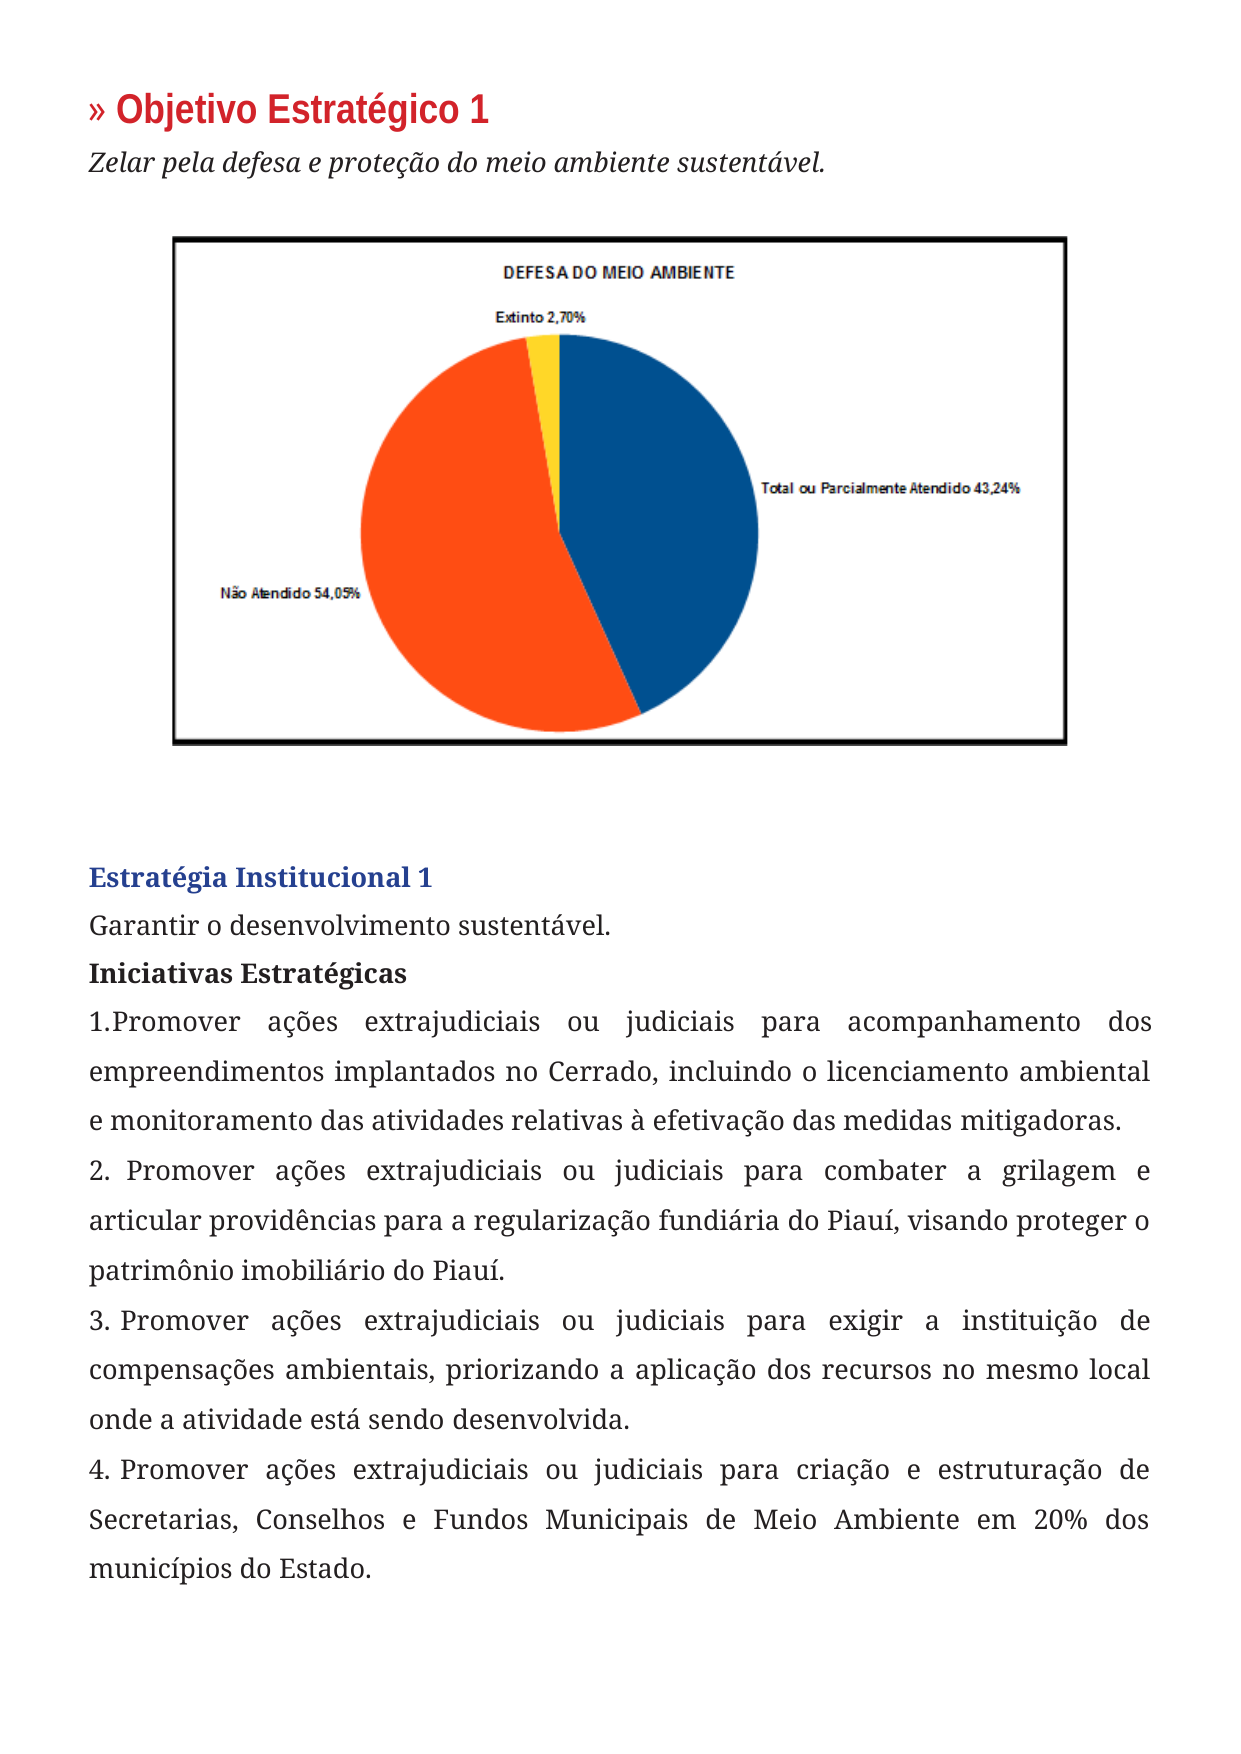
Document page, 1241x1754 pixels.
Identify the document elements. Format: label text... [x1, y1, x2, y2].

list Promover ações extrajudiciais ou judiciais para acompanhamento dos empreendimentos implantados no Cerrado, incluindo o licenciamento ambiental e monitoramento das atividades relativas à efetivação das medidas mitigadoras. [88, 1002, 1152, 1138]
list Promover ações extrajudiciais ou judiciais para exigir a instituição de compensações ambientais, priorizando a aplicação dos recursos no mesmo local onde a atividade está sendo desenvolvida. [88, 1301, 1152, 1437]
text Garantir o desenvolvimento sustentável. [88, 907, 1240, 944]
subtitle Iniciativas Estratégicas [88, 954, 1240, 991]
picture [172, 236, 1068, 746]
subtitle Estratégia Institucional 1 [88, 859, 1240, 896]
list Promover ações extrajudiciais ou judiciais para criação e estruturação de Secretarias, Conselhos e Fundos Municipais de Meio Ambiente em 20% dos municípios do Estado. [88, 1451, 1151, 1587]
subtitle » Objetivo Estratégico 1 [88, 79, 1240, 136]
text Zelar pela defesa e proteção do meio ambiente sustentável. [88, 143, 1240, 180]
list Promover ações extrajudiciais ou judiciais para combater a grilagem e articular providências para a regularização fundiária do Piauí, visando proteger o patrimônio imobiliário do Piauí. [88, 1152, 1152, 1288]
